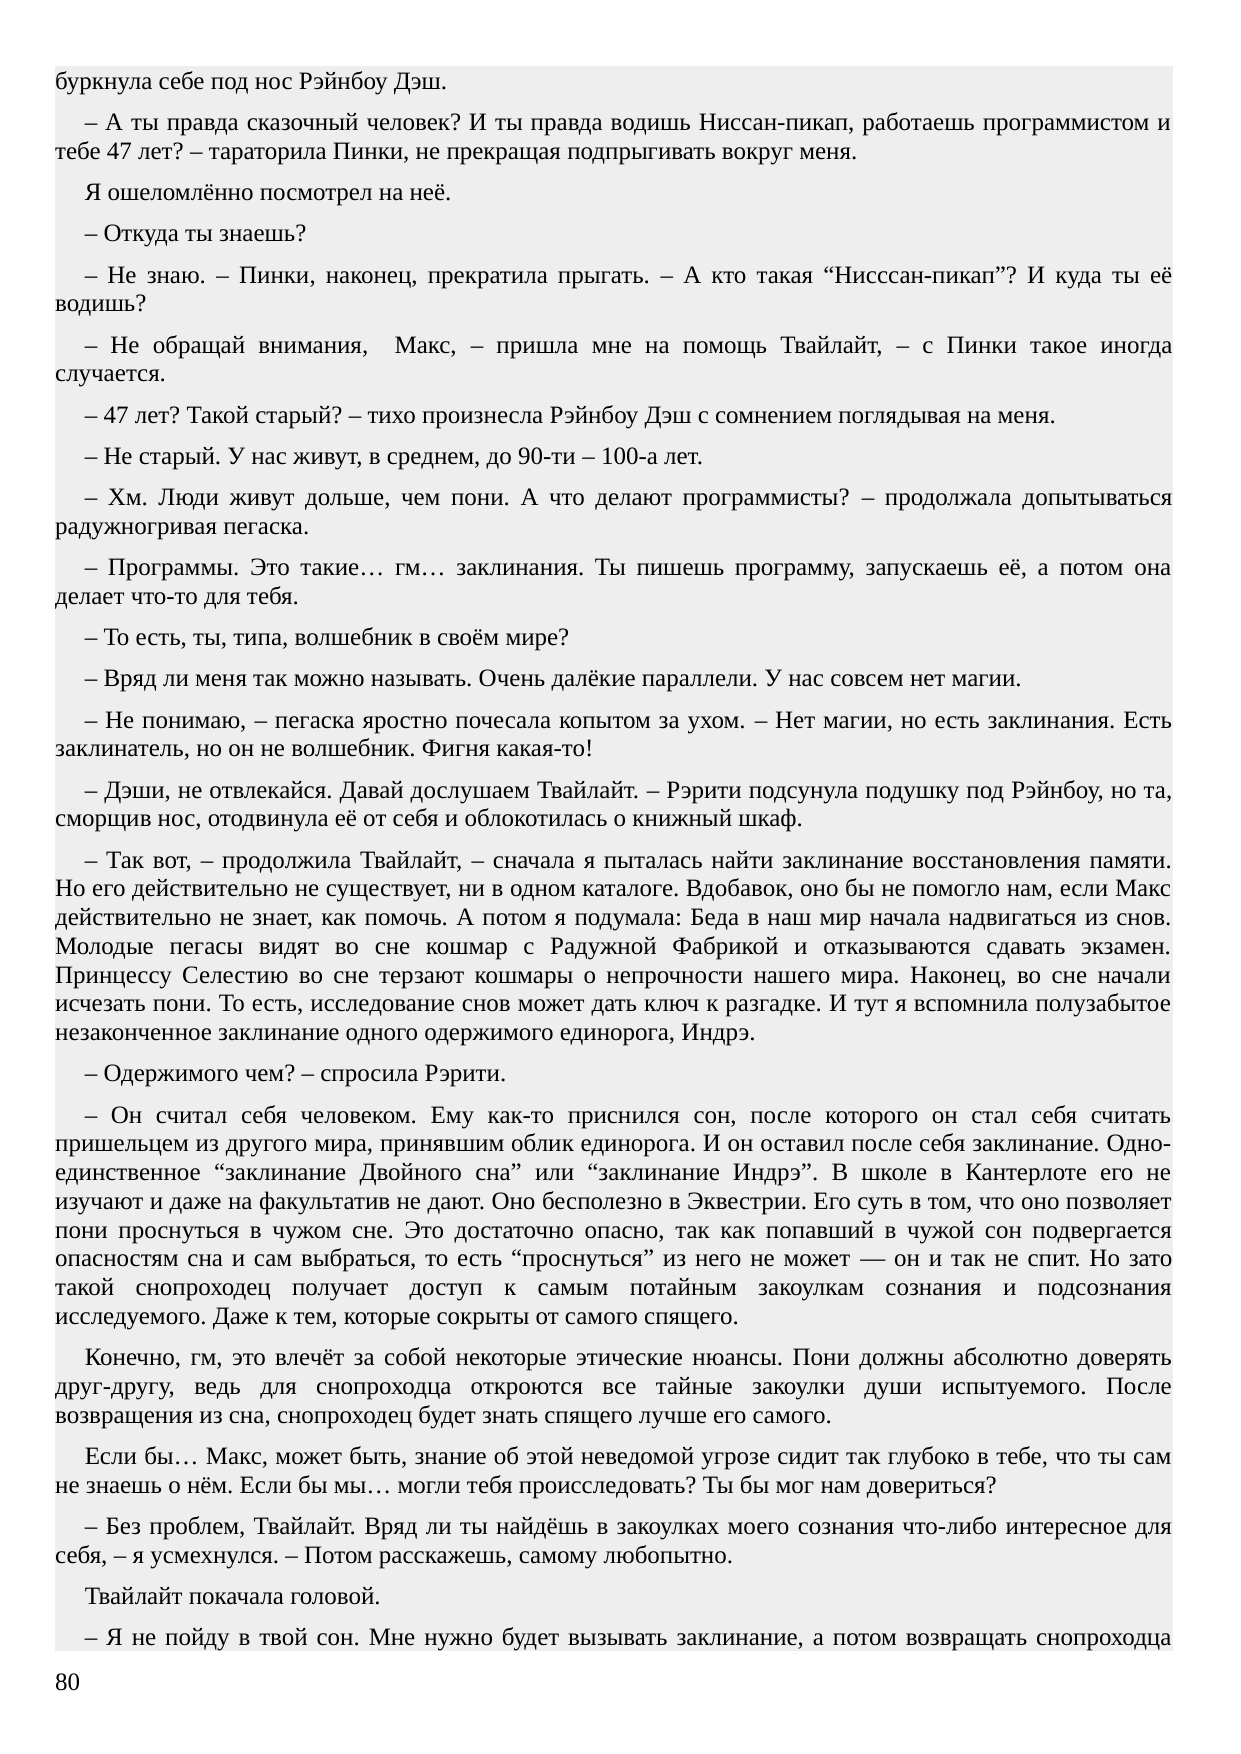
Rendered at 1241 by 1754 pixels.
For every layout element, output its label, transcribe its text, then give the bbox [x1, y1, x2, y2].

text – Вряд ли меня так можно называть. Очень далёкие параллели. У нас совсем нет магии. [55, 663, 1173, 692]
text – Я не пойду в твой сон. Мне нужно будет вызывать заклинание, а потом возвращать снопроходца [55, 1622, 1173, 1651]
text Я ошеломлённо посмотрел на неё. [55, 177, 1173, 206]
text Твайлайт покачала головой. [55, 1581, 1173, 1610]
text – Не обращай внимания, Макс, – пришла мне на помощь Твайлайт, – с Пинки такое иногда случается. [55, 330, 1173, 387]
text – Хм. Люди живут дольше, чем пони. А что делают программисты? – продолжала допытываться радужногривая пегаска. [55, 482, 1173, 540]
text – Так вот, – продолжила Твайлайт, – сначала я пыталась найти заклинание восстановления памяти. Но его действительно не существует, ни в одном каталоге. Вдобавок, оно бы не помогло нам, если Макс действительно не знает, как помочь. А потом я подумала: Беда в наш мир начала надвигаться из снов. Молодые пегасы видят во сне кошмар с Радужной Фабрикой и отказываются сдавать экзамен. Принцессу Селестию во сне терзают кошмары о непрочности нашего мира. Наконец, во сне начали исчезать пони. То есть, исследование снов может дать ключ к разгадке. И тут я вспомнила полузабытое незаконченное заклинание одного одержимого единорога, Индрэ. [55, 845, 1173, 1046]
text – Не старый. У нас живут, в среднем, до 90-ти – 100-а лет. [55, 441, 1173, 470]
text – А ты правда сказочный человек? И ты правда водишь Ниссан-пикап, работаешь программистом и тебе 47 лет? – тараторила Пинки, не прекращая подпрыгивать вокруг меня. [55, 107, 1173, 165]
text буркнула себе под нос Рэйнбоу Дэш. [55, 66, 1173, 95]
text – 47 лет? Такой старый? – тихо произнесла Рэйнбоу Дэш с сомнением поглядывая на меня. [55, 400, 1173, 428]
text Конечно, гм, это влечёт за собой некоторые этические нюансы. Пони должны абсолютно доверять друг-другу, ведь для снопроходца откроются все тайные закоулки души испытуемого. После возвращения из сна, снопроходец будет знать спящего лучше его самого. [55, 1342, 1173, 1428]
text – Откуда ты знаешь? [55, 218, 1173, 247]
text Если бы… Макс, может быть, знание об этой неведомой угрозе сидит так глубоко в тебе, что ты сам не знаешь о нём. Если бы мы… могли тебя происследовать? Ты бы мог нам довериться? [55, 1441, 1173, 1498]
text – Не понимаю, – пегаска яростно почесала копытом за ухом. – Нет магии, но есть заклинания. Есть заклинатель, но он не волшебник. Фигня какая-то! [55, 705, 1173, 762]
text – Не знаю. – Пинки, наконец, прекратила прыгать. – А кто такая “Нисссан-пикап”? И куда ты её водишь? [55, 260, 1173, 317]
text – То есть, ты, типа, волшебник в своём мире? [55, 622, 1173, 651]
text – Без проблем, Твайлайт. Вряд ли ты найдёшь в закоулках моего сознания что-либо интересное для себя, – я усмехнулся. – Потом расскажешь, самому любопытно. [55, 1511, 1173, 1568]
text – Одержимого чем? – спросила Рэрити. [55, 1058, 1173, 1087]
text – Он считал себя человеком. Ему как-то приснился сон, после которого он стал себя считать пришельцем из другого мира, принявшим облик единорога. И он оставил после себя заклинание. Одно-единственное “заклинание Двойного сна” или “заклинание Индрэ”. В школе в Кантерлоте его не изучают и даже на факультатив не дают. Оно бесполезно в Эквестрии. Его суть в том, что оно позволяет пони проснуться в чужом сне. Это достаточно опасно, так как попавший в чужой сон подвергается опасностям сна и сам выбраться, то есть “проснуться” из него не может — он и так не спит. Но зато такой снопроходец получает доступ к самым потайным закоулкам сознания и подсознания исследуемого. Даже к тем, которые сокрыты от самого спящего. [55, 1100, 1173, 1330]
text – Дэши, не отвлекайся. Давай дослушаем Твайлайт. – Рэрити подсунула подушку под Рэйнбоу, но та, сморщив нос, отодвинула её от себя и облокотилась о книжный шкаф. [55, 775, 1173, 832]
text – Программы. Это такие… гм… заклинания. Ты пишешь программу, запускаешь её, а потом она делает что-то для тебя. [55, 552, 1173, 610]
